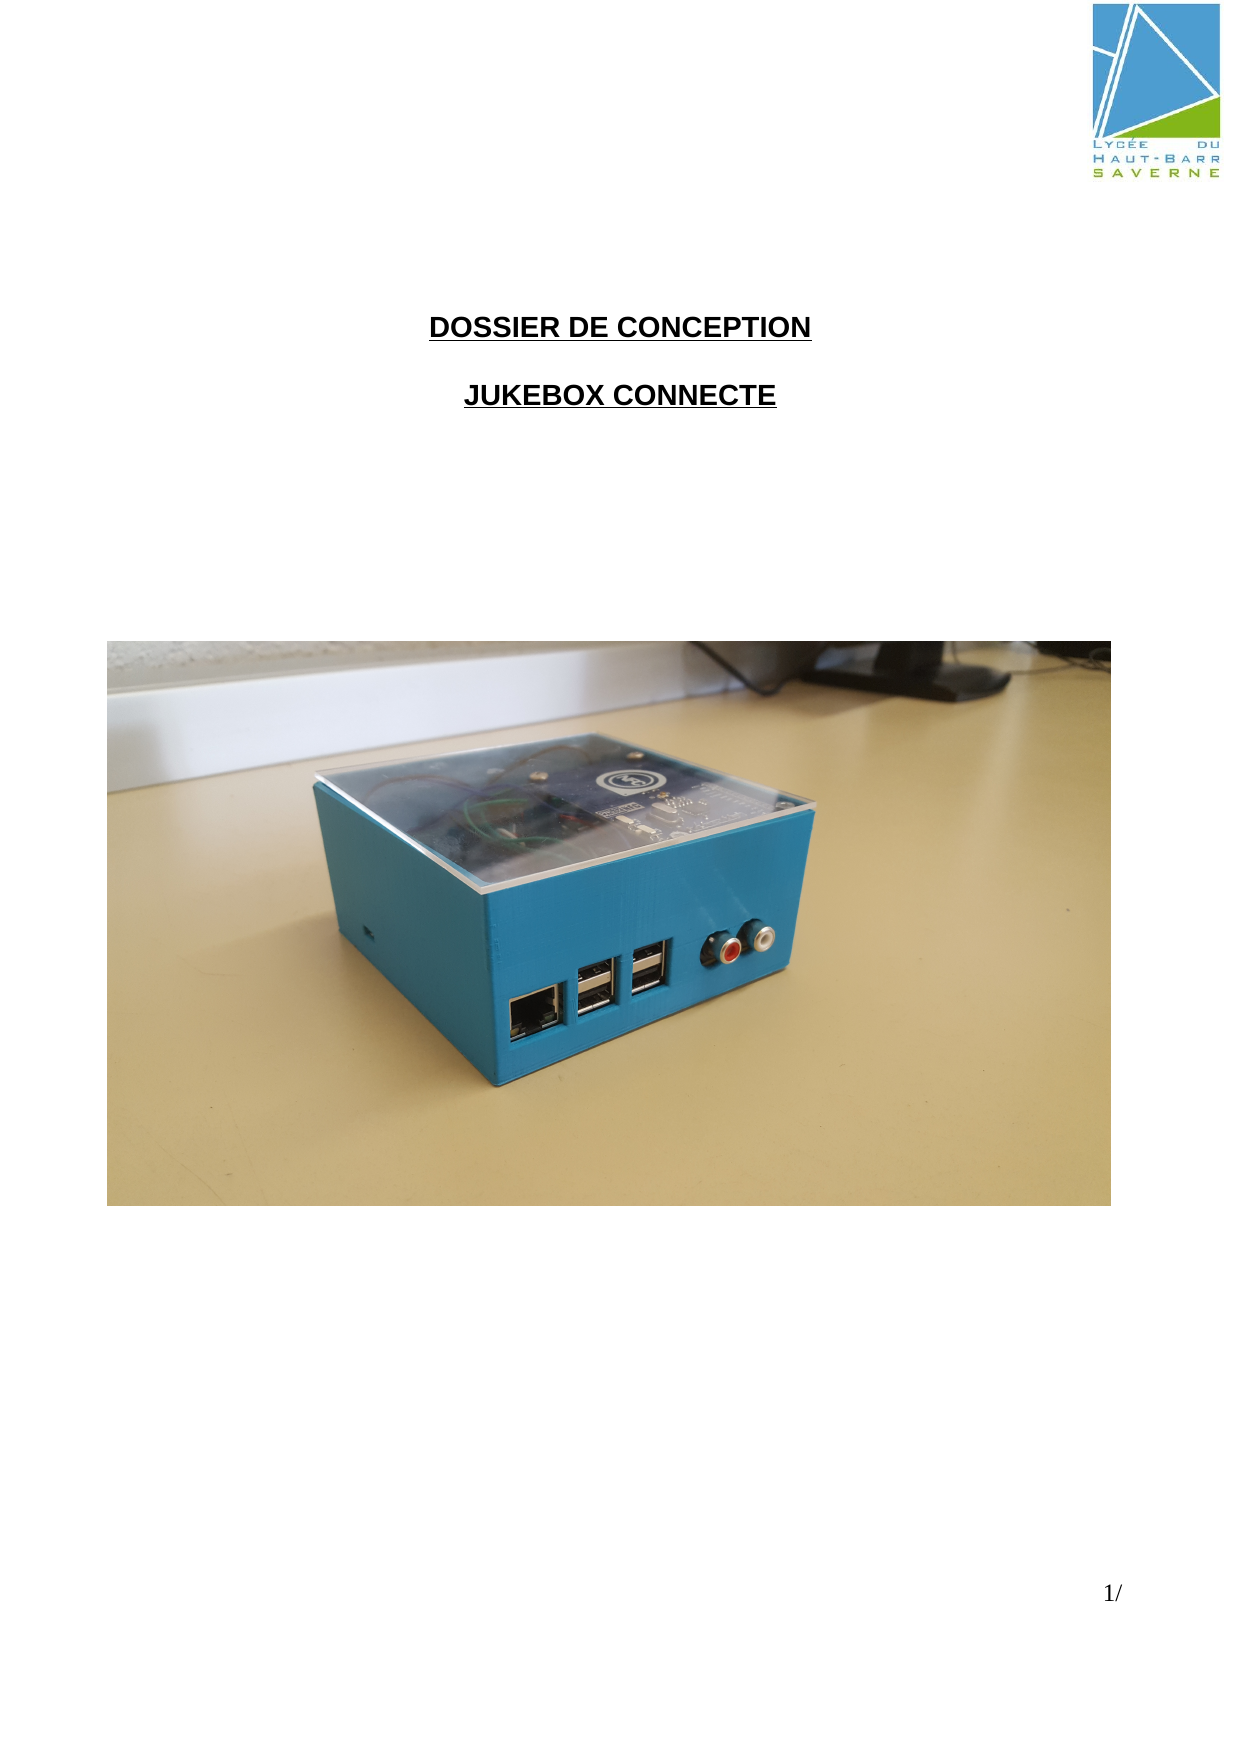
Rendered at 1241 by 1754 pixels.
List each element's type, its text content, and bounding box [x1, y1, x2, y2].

text JUKEBOX CONNECTE [118, 378, 1122, 411]
text DOSSIER DE CONCEPTION [118, 311, 1122, 344]
picture [107, 641, 1111, 1206]
picture [1087, 0, 1224, 185]
